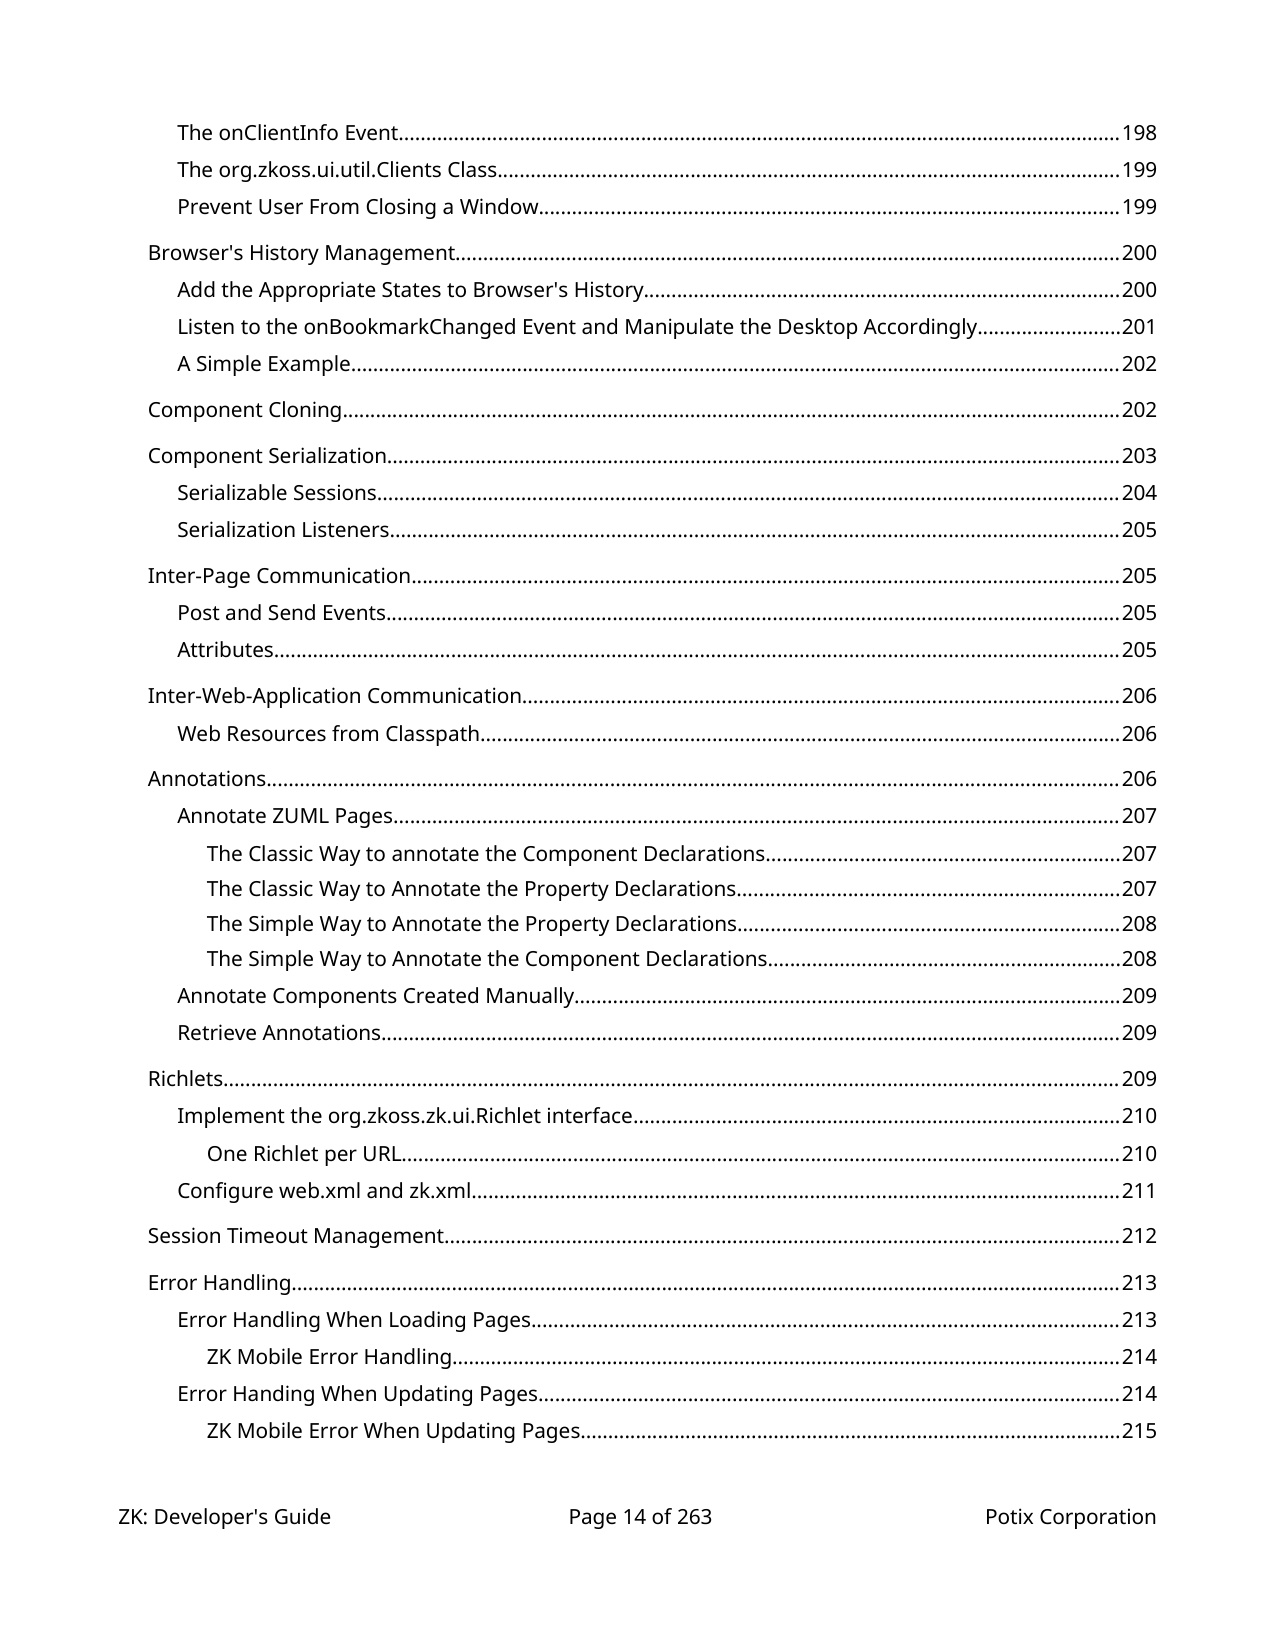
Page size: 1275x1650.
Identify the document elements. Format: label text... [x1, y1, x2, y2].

text A Simple Example 202 [177, 349, 1157, 378]
text The Simple Way to Annotate the Property Declarations 208 [207, 909, 1157, 937]
text Post and Send Events 205 [177, 598, 1157, 627]
text ZK Mobile Error When Updating Pages 215 [207, 1416, 1157, 1444]
text The Classic Way to Annotate the Property Declarations 207 [207, 874, 1157, 902]
text The org.zkoss.ui.util.Clients Class 199 [177, 155, 1157, 183]
text Error Handling When Loading Pages 213 [177, 1305, 1157, 1333]
text Error Handing When Updating Pages 214 [177, 1379, 1157, 1407]
text Configure web.xml and zk.xml 211 [177, 1176, 1157, 1204]
text Annotations 206 [148, 764, 1157, 793]
text Inter-Web-Application Communication 206 [148, 682, 1157, 710]
text Attributes 205 [177, 636, 1157, 664]
text Richlets 209 [148, 1064, 1157, 1093]
text The Classic Way to annotate the Component Declarations 207 [207, 839, 1157, 867]
text Inter-Page Communication 205 [148, 561, 1157, 590]
text Annotate ZUML Pages 207 [177, 802, 1157, 830]
text Component Serialization 203 [148, 441, 1157, 469]
text Implement the org.zkoss.zk.ui.Richlet interface 210 [177, 1102, 1157, 1130]
text One Richlet per URL 210 [207, 1139, 1157, 1167]
text Serializable Sessions 204 [177, 478, 1157, 507]
text Web Resources from Classpath 206 [177, 719, 1157, 747]
text Component Cloning 202 [148, 395, 1157, 424]
text ZK Mobile Error Handling 214 [207, 1342, 1157, 1370]
text Add the Appropriate States to Browser's History 200 [177, 275, 1157, 303]
text Serialization Listeners 205 [177, 516, 1157, 544]
text Listen to the onBookmarkChanged Event and Manipulate the Desktop Accordingly 201 [177, 312, 1157, 341]
text Session Timeout Management 212 [148, 1222, 1157, 1250]
text The Simple Way to Annotate the Component Declarations 208 [207, 944, 1157, 973]
text Browser's History Management 200 [148, 238, 1157, 266]
text Annotate Components Created Manually 209 [177, 981, 1157, 1010]
text The onClientInfo Event 198 [177, 118, 1157, 146]
text Retrieve Annotations 209 [177, 1018, 1157, 1047]
text Prevent User From Closing a Window 199 [177, 192, 1157, 221]
text Error Handling 213 [148, 1268, 1157, 1296]
